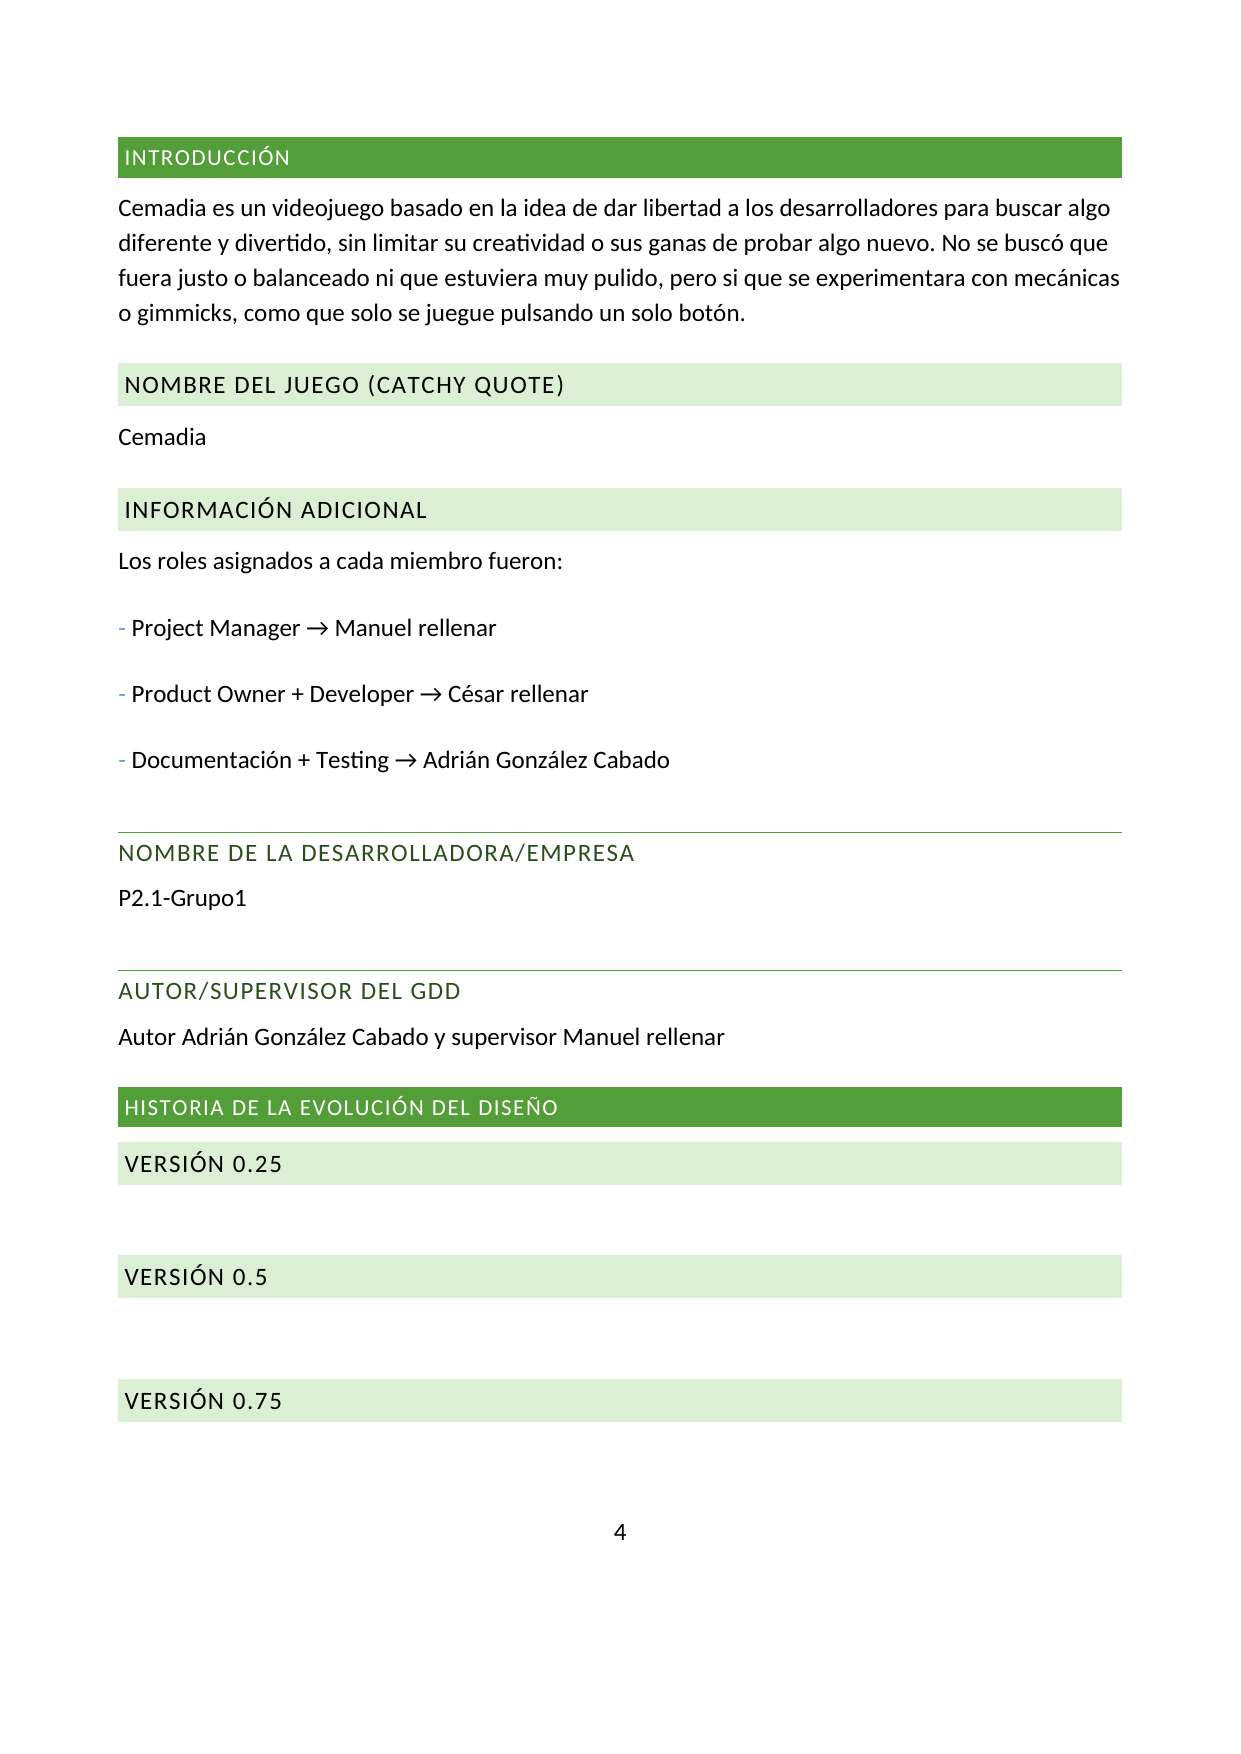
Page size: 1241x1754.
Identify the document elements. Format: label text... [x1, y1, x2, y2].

subtitle Versión 0.5 [124, 1261, 1116, 1292]
text - Project Manager → Manuel rellenar [118, 612, 1122, 642]
text - Documentación + Testing → Adrián González Cabado [118, 744, 1122, 775]
subtitle Versión 0.75 [124, 1385, 1116, 1416]
subtitle Historia de la evolución del diseño [124, 1093, 1116, 1121]
subtitle Información adicional [124, 494, 1116, 524]
text - Product Owner + Developer → César rellenar [118, 678, 1122, 708]
subtitle Versión 0.25 [124, 1148, 1116, 1179]
subtitle Autor/supervisor del GDD [118, 971, 1122, 1006]
text Cemadia es un videojuego basado en la idea de dar libertad a los desarrolladores para buscar algo diferente y divertido, sin limitar su creatividad o sus ganas de probar algo nuevo. No se buscó que fuera justo o balanceado ni que estuviera muy pulido, pero si que se experimentara con mecánicas o gimmicks, como que solo se juegue pulsando un solo botón. [118, 192, 1122, 328]
subtitle Introducción [124, 143, 1116, 171]
text Autor Adrián González Cabado y supervisor Manuel rellenar [118, 1021, 1122, 1051]
text Cemadia [118, 421, 1122, 452]
subtitle Nombre del juego (catchy quote) [124, 370, 1116, 400]
text P2.1-Grupo1 [118, 882, 1122, 913]
text Los roles asignados a cada miembro fueron: [118, 546, 1122, 576]
subtitle Nombre de la desarrolladora/empresa [118, 833, 1122, 868]
